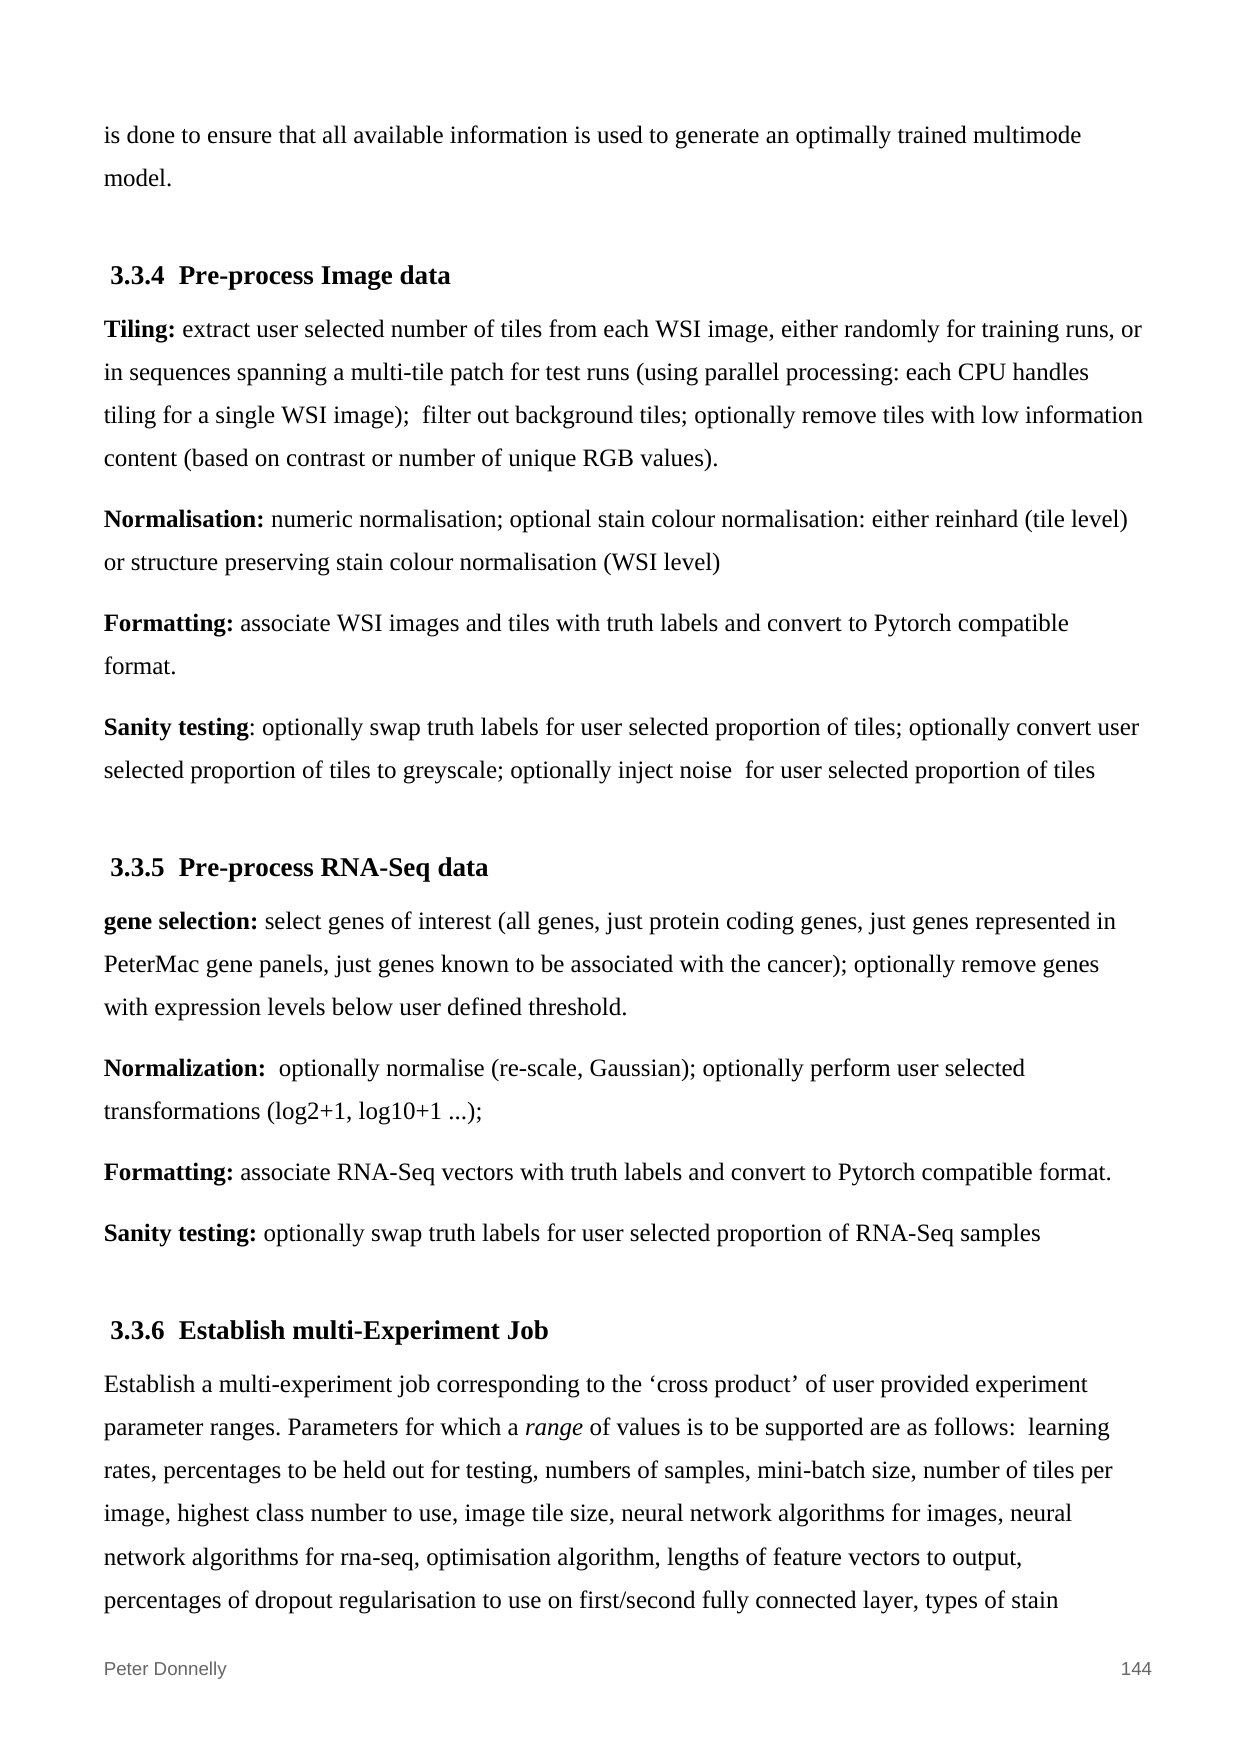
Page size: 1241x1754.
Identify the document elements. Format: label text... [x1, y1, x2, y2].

text Establish a multi-experiment job corresponding to the ‘cross product’ of user provided experiment parameter ranges. Parameters for which a range of values is to be supported are as follows: learning rates, percentages to be held out for testing, numbers of samples, mini-batch size, number of tiles per image, highest class number to use, image tile size, neural network algorithms for images, neural network algorithms for rna-seq, optimisation algorithm, lengths of feature vectors to output, percentages of dropout regularisation to use on first/second fully connected layer, types of stain [103, 1369, 1146, 1613]
subtitle Pre-process Image data [103, 259, 1146, 290]
text gene selection: select genes of interest (all genes, just protein coding genes, just genes represented in PeterMac gene panels, just genes known to be associated with the cancer); optionally remove genes with expression levels below user defined threshold. [103, 906, 1146, 1021]
subtitle Pre-process RNA-Seq data [103, 851, 1146, 883]
text Sanity testing: optionally swap truth labels for user selected proportion of tiles; optionally convert user selected proportion of tiles to greyscale; optionally inject noise for user selected proportion of tiles [103, 712, 1146, 784]
text Tiling: extract user selected number of tiles from each WSI image, either randomly for training runs, or in sequences spanning a multi-tile patch for test runs (using parallel processing: each CPU handles tiling for a single WSI image); filter out background tiles; optionally remove tiles with low information content (based on contrast or number of unique RGB values). [103, 314, 1146, 472]
text is done to ensure that all available information is used to generate an optimally trained multimode model. [103, 120, 1146, 192]
text Sanity testing: optionally swap truth labels for user selected proportion of RNA-Seq samples [103, 1218, 1146, 1247]
text Normalisation: numeric normalisation; optional stain colour normalisation: either reinhard (tile level) or structure preserving stain colour normalisation (WSI level) [103, 504, 1146, 576]
subtitle Establish multi-Experiment Job [103, 1314, 1146, 1346]
text Formatting: associate RNA-Seq vectors with truth labels and convert to Pytorch compatible format. [103, 1157, 1146, 1186]
text Normalization: optionally normalise (re-scale, Gaussian); optionally perform user selected transformations (log2+1, log10+1 ...); [103, 1053, 1146, 1125]
text Formatting: associate WSI images and tiles with truth labels and convert to Pytorch compatible format. [103, 608, 1146, 680]
